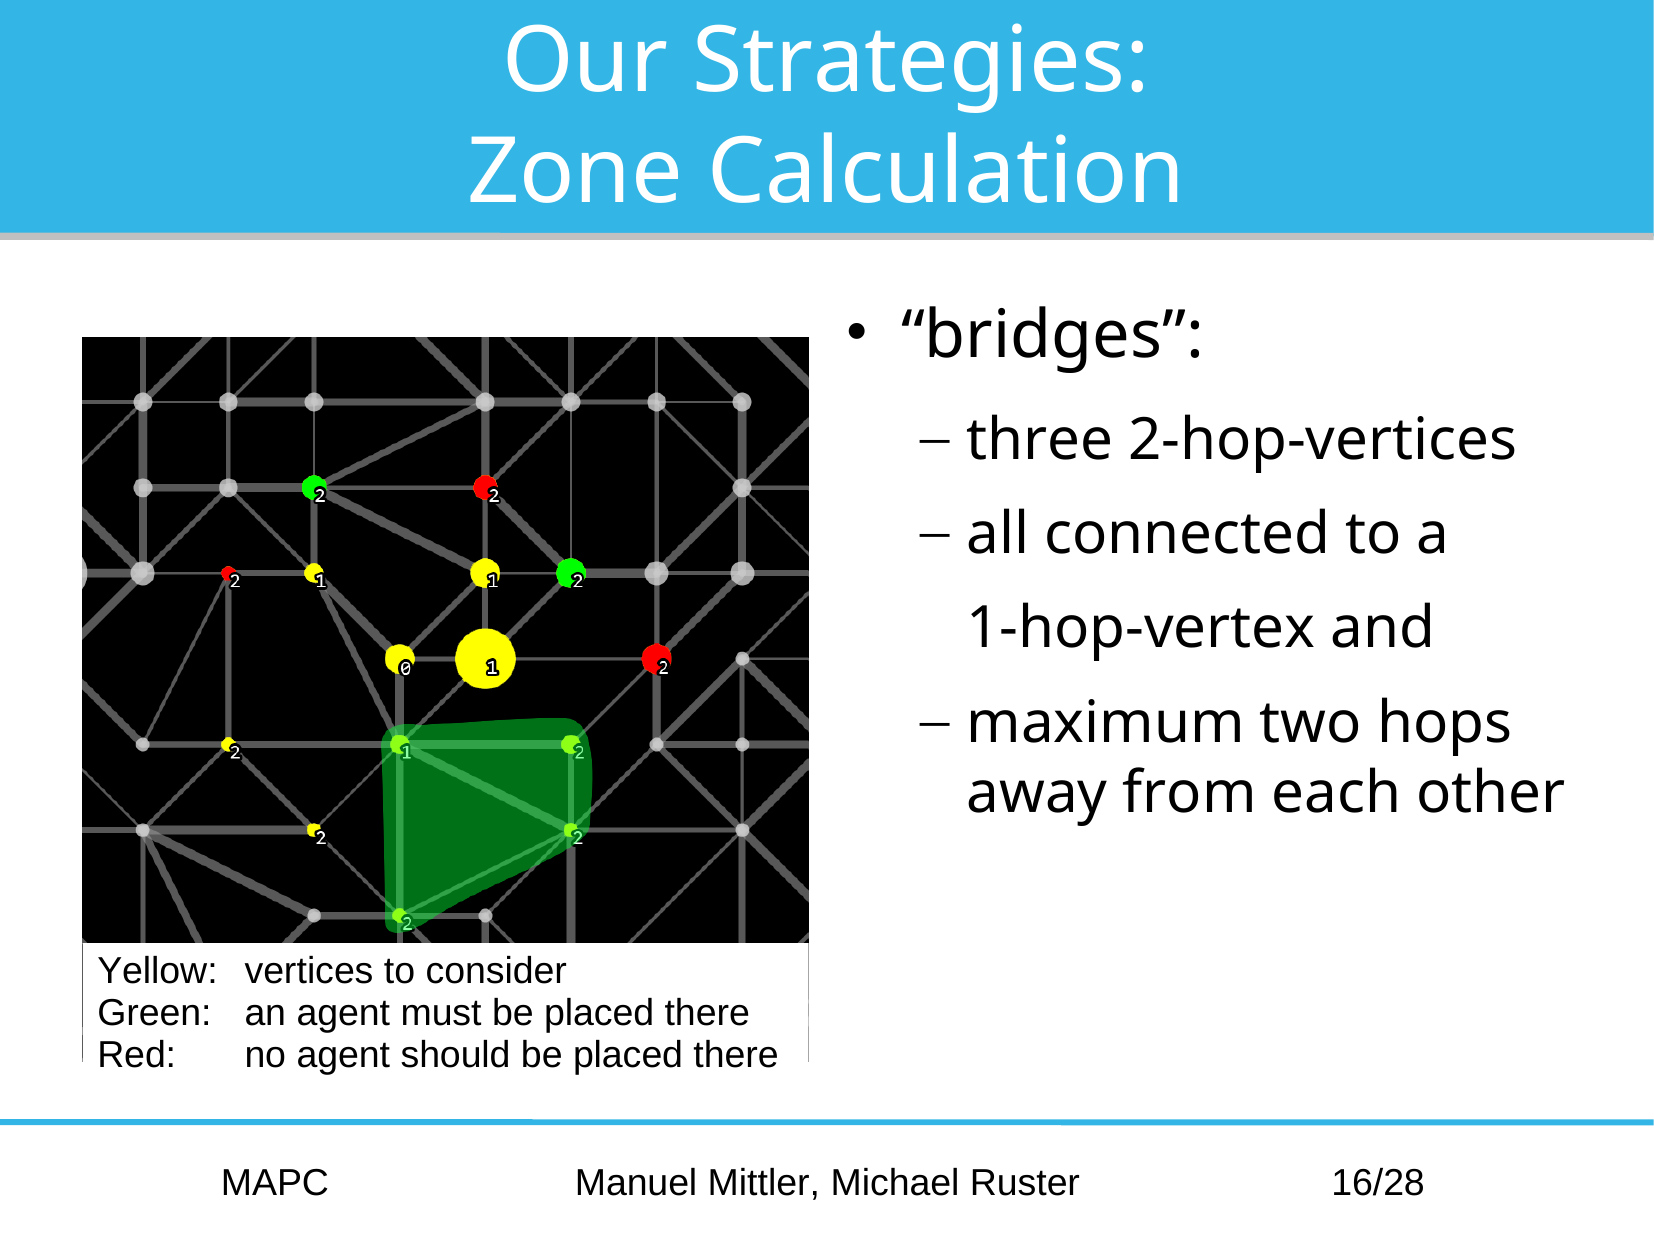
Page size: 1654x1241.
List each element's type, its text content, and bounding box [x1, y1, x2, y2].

picture [82, 337, 809, 943]
list “bridges”: three 2-hop-vertices all connected to a 1-hop-vertex and maximum two hops away from each other [844, 290, 1571, 1109]
text_box Yellow: vertices to consider Green: an agent must be placed there Red: no agent should be placed there [82, 943, 809, 1087]
title Our Strategies: Zone Calculation [82, 31, 1571, 189]
